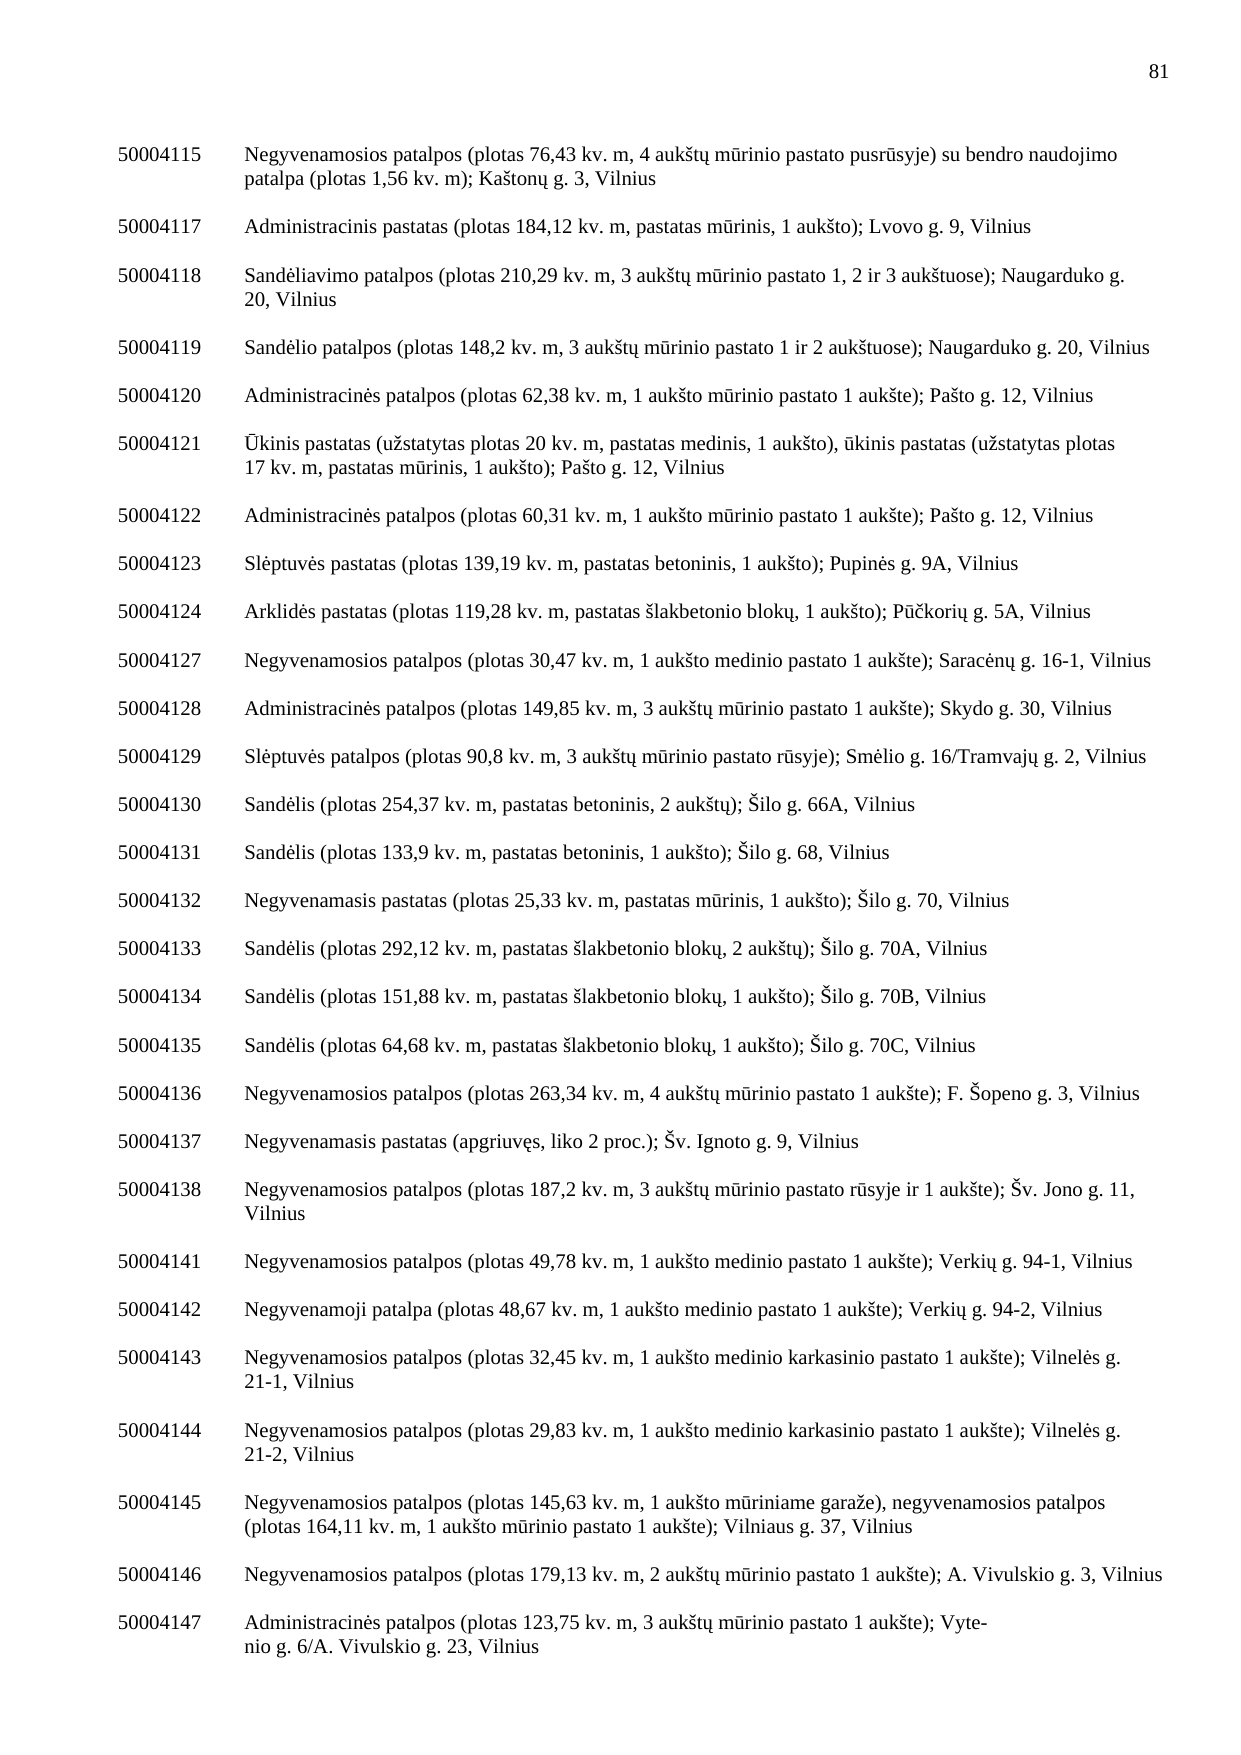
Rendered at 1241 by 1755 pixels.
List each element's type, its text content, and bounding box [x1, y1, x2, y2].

table_cell Negyvenamosios patalpos (plotas 76,43 kv. m, 4 aukštų mūrinio pastato pusrūsyje) su bendro naudojimo patalpa (plotas 1,56 kv. m); Kaštonų g. 3, Vilnius [233, 142, 1148, 190]
table_cell [1193, 648, 1198, 672]
table_cell [1163, 1490, 1178, 1538]
table_cell [1148, 599, 1163, 623]
table_cell [1198, 527, 1240, 551]
table_cell [101, 359, 1198, 383]
table_cell [1198, 1057, 1240, 1081]
table_cell Sandėliavimo patalpos (plotas 210,29 kv. m, 3 aukštų mūrinio pastato 1, 2 ir 3 aukštuose); Naugarduko g. 20, Vilnius [233, 263, 1148, 311]
table_cell [1193, 1490, 1198, 1538]
table_cell Administracinės patalpos (plotas 60,31 kv. m, 1 aukšto mūrinio pastato 1 aukšte); Pašto g. 12, Vilnius [233, 503, 1148, 527]
table_cell [1198, 1033, 1240, 1057]
table_cell [1148, 431, 1163, 479]
table_cell Administracinės patalpos (plotas 149,85 kv. m, 3 aukštų mūrinio pastato 1 aukšte); Skydo g. 30, Vilnius [233, 696, 1148, 720]
table_cell [101, 527, 1198, 551]
table_cell [1148, 551, 1163, 575]
table_cell [1148, 1129, 1163, 1153]
table_cell 50004142 [101, 1297, 233, 1321]
table_cell [1198, 624, 1240, 647]
table_cell [1178, 1418, 1192, 1466]
table_cell [1193, 1177, 1198, 1225]
table_cell [1198, 984, 1240, 1008]
table_cell [1178, 1490, 1192, 1538]
table_cell [1163, 599, 1178, 623]
table_cell [101, 960, 1198, 984]
table_cell [1198, 864, 1240, 888]
table_cell [1193, 383, 1198, 407]
table_cell [1148, 1345, 1163, 1393]
table_cell [1163, 142, 1178, 190]
table_cell [101, 816, 1198, 840]
table_cell [1163, 936, 1178, 960]
table_cell Sandėlis (plotas 64,68 kv. m, pastatas šlakbetonio blokų, 1 aukšto); Šilo g. 70C, Vilnius [233, 1033, 1148, 1057]
table_cell [101, 912, 1198, 936]
table_cell [1198, 1610, 1240, 1658]
table_cell [1163, 888, 1178, 912]
table_cell [1178, 599, 1192, 623]
table_cell 50004135 [101, 1033, 233, 1057]
table_cell Negyvenamasis pastatas (apgriuvęs, liko 2 proc.); Šv. Ignoto g. 9, Vilnius [233, 1129, 1148, 1153]
table_cell [1193, 503, 1198, 527]
table_cell [1193, 1081, 1198, 1105]
table_cell [1198, 1153, 1240, 1177]
table_cell [1198, 792, 1240, 816]
table_cell [1178, 1081, 1192, 1105]
table_cell Negyvenamasis pastatas (plotas 25,33 kv. m, pastatas mūrinis, 1 aukšto); Šilo g. 70, Vilnius [233, 888, 1148, 912]
table_cell [1178, 696, 1192, 720]
table_cell Negyvenamosios patalpos (plotas 29,83 kv. m, 1 aukšto medinio karkasinio pastato 1 aukšte); Vilnelės g. 21-2, Vilnius [233, 1418, 1148, 1466]
table_cell 50004129 [101, 744, 233, 768]
table_cell Slėptuvės patalpos (plotas 90,8 kv. m, 3 aukštų mūrinio pastato rūsyje); Smėlio g. 16/Tramvajų g. 2, Vilnius [233, 744, 1178, 768]
table_cell [1163, 1345, 1178, 1393]
table_cell Arklidės pastatas (plotas 119,28 kv. m, pastatas šlakbetonio blokų, 1 aukšto); Pūčkorių g. 5A, Vilnius [233, 599, 1148, 623]
table_cell [101, 864, 1198, 888]
table_cell [1198, 744, 1240, 768]
table_cell [1148, 214, 1163, 238]
table_cell [101, 575, 1198, 599]
table_cell [1193, 840, 1198, 864]
table_cell Sandėlis (plotas 151,88 kv. m, pastatas šlakbetonio blokų, 1 aukšto); Šilo g. 70B, Vilnius [233, 984, 1148, 1008]
table_cell [101, 1586, 1198, 1610]
table_cell [1198, 551, 1240, 575]
table_cell [1198, 720, 1240, 744]
table_cell 50004123 [101, 551, 233, 575]
table_cell [1148, 1418, 1163, 1466]
table_cell [1163, 431, 1178, 479]
table_cell Negyvenamoji patalpa (plotas 48,67 kv. m, 1 aukšto medinio pastato 1 aukšte); Verkių g. 94-2, Vilnius [233, 1297, 1148, 1321]
table_cell [101, 1394, 1198, 1417]
table_cell Sandėlio patalpos (plotas 148,2 kv. m, 3 aukštų mūrinio pastato 1 ir 2 aukštuose); Naugarduko g. 20, Vilnius [233, 335, 1192, 359]
table_cell 50004127 [101, 648, 233, 672]
table_cell 50004121 [101, 431, 233, 479]
table_cell 50004117 [101, 214, 233, 238]
table_cell [1198, 263, 1240, 311]
table_cell [1198, 1586, 1240, 1610]
table_cell [1148, 984, 1163, 1008]
table_cell [1198, 359, 1240, 383]
table_cell [1198, 431, 1240, 479]
table_cell 50004128 [101, 696, 233, 720]
table_cell [1193, 1297, 1198, 1321]
table_cell [1148, 142, 1163, 190]
table_cell [1198, 1129, 1240, 1153]
table_cell [1193, 888, 1198, 912]
table_cell [1198, 816, 1240, 840]
table_cell [1148, 263, 1163, 311]
table_cell [1193, 1249, 1198, 1273]
table_cell Sandėlis (plotas 292,12 kv. m, pastatas šlakbetonio blokų, 2 aukštų); Šilo g. 70A, Vilnius [233, 936, 1148, 960]
table_cell [1148, 696, 1163, 720]
table_cell [1193, 599, 1198, 623]
table_cell [1148, 792, 1163, 816]
table_cell Administracinės patalpos (plotas 123,75 kv. m, 3 aukštų mūrinio pastato 1 aukšte); Vyte- nio g. 6/A. Vivulskio g. 23, Vilnius [233, 1610, 1148, 1658]
table_cell [1178, 1249, 1192, 1273]
table_cell [1193, 431, 1198, 479]
table_cell [1198, 1081, 1240, 1105]
table_cell [1163, 383, 1178, 407]
table_cell [1198, 142, 1240, 190]
table_cell Negyvenamosios patalpos (plotas 32,45 kv. m, 1 aukšto medinio karkasinio pastato 1 aukšte); Vilnelės g. 21-1, Vilnius [233, 1345, 1148, 1393]
table_cell [101, 1658, 1198, 1682]
table_cell [1163, 503, 1178, 527]
table_cell [1163, 840, 1178, 864]
table_cell Negyvenamosios patalpos (plotas 263,34 kv. m, 4 aukštų mūrinio pastato 1 aukšte); F. Šopeno g. 3, Vilnius [233, 1081, 1178, 1105]
table_cell Negyvenamosios patalpos (plotas 49,78 kv. m, 1 aukšto medinio pastato 1 aukšte); Verkių g. 94-1, Vilnius [233, 1249, 1178, 1273]
table_cell [1198, 1418, 1240, 1466]
table_cell [1193, 335, 1198, 359]
table_cell [1198, 696, 1240, 720]
table_cell 50004118 [101, 263, 233, 311]
table_cell [1198, 599, 1240, 623]
table_cell [1178, 1033, 1192, 1057]
table_cell [1198, 840, 1240, 864]
table_cell [1193, 984, 1198, 1008]
table_cell [1193, 1418, 1198, 1466]
table_cell [1178, 1610, 1192, 1658]
table_cell 50004141 [101, 1249, 233, 1273]
table_cell Administracinės patalpos (plotas 62,38 kv. m, 1 aukšto mūrinio pastato 1 aukšte); Pašto g. 12, Vilnius [233, 383, 1148, 407]
table_cell [1198, 1249, 1240, 1273]
table_cell [1163, 984, 1178, 1008]
table_cell [1178, 888, 1192, 912]
table_cell [1148, 1297, 1163, 1321]
table_cell 50004136 [101, 1081, 233, 1105]
table_cell [1178, 551, 1192, 575]
table_cell [1198, 1009, 1240, 1032]
table_cell [101, 1057, 1198, 1081]
table_cell [1163, 792, 1178, 816]
table_cell [1198, 1105, 1240, 1129]
table_cell [101, 720, 1198, 744]
table_cell [1198, 335, 1240, 359]
table_cell 50004147 [101, 1610, 233, 1658]
table_cell [101, 1273, 1198, 1297]
table_cell [1163, 696, 1178, 720]
table_cell Sandėlis (plotas 254,37 kv. m, pastatas betoninis, 2 aukštų); Šilo g. 66A, Vilnius [233, 792, 1148, 816]
table_cell [1178, 1297, 1192, 1321]
table_cell [1193, 936, 1198, 960]
table_cell [1148, 1610, 1163, 1658]
table_cell Administracinis pastatas (plotas 184,12 kv. m, pastatas mūrinis, 1 aukšto); Lvovo g. 9, Vilnius [233, 214, 1148, 238]
table_cell [1193, 1345, 1198, 1393]
table_cell [101, 768, 1198, 792]
table_cell [1198, 1538, 1240, 1562]
table_cell [1163, 1129, 1178, 1153]
table_cell [1198, 407, 1240, 431]
table_cell [1198, 503, 1240, 527]
table_cell 50004115 [101, 142, 233, 190]
table_cell [1178, 984, 1192, 1008]
table_cell [101, 311, 1198, 335]
table_cell 50004131 [101, 840, 233, 864]
table_cell Negyvenamosios patalpos (plotas 145,63 kv. m, 1 aukšto mūriniame garaže), negyvenamosios patalpos (plotas 164,11 kv. m, 1 aukšto mūrinio pastato 1 aukšte); Vilniaus g. 37, Vilnius [233, 1490, 1148, 1538]
table_cell [1178, 431, 1192, 479]
table_cell [1193, 792, 1198, 816]
table_cell Negyvenamosios patalpos (plotas 179,13 kv. m, 2 aukštų mūrinio pastato 1 aukšte); A. Vivulskio g. 3, Vilnius [233, 1562, 1192, 1586]
table_cell Ūkinis pastatas (užstatytas plotas 20 kv. m, pastatas medinis, 1 aukšto), ūkinis pastatas (užstatytas plotas 17 kv. m, pastatas mūrinis, 1 aukšto); Pašto g. 12, Vilnius [233, 431, 1148, 479]
table_cell [1148, 1490, 1163, 1538]
table_cell [101, 407, 1198, 431]
table_cell [1178, 792, 1192, 816]
table_cell [1148, 1177, 1163, 1225]
table_cell 50004119 [101, 335, 233, 359]
table_cell [1198, 1225, 1240, 1249]
table_cell 50004130 [101, 792, 233, 816]
table_cell 50004143 [101, 1345, 233, 1393]
table_cell [1193, 1562, 1198, 1586]
table_cell 50004134 [101, 984, 233, 1008]
table_cell [1198, 1658, 1240, 1682]
table_cell Negyvenamosios patalpos (plotas 187,2 kv. m, 3 aukštų mūrinio pastato rūsyje ir 1 aukšte); Šv. Jono g. 11, Vilnius [233, 1177, 1148, 1225]
table_cell [1163, 214, 1178, 238]
table_cell 50004122 [101, 503, 233, 527]
table_cell [1193, 1033, 1198, 1057]
table_cell [1178, 142, 1192, 190]
table_cell [1198, 118, 1240, 142]
table_cell 50004137 [101, 1129, 233, 1153]
table_cell [1193, 551, 1198, 575]
table_cell [1198, 1562, 1240, 1586]
table_cell [1193, 696, 1198, 720]
table_cell [1198, 936, 1240, 960]
table_cell [101, 1009, 1198, 1032]
table_cell [1198, 1466, 1240, 1490]
table_cell [1198, 1345, 1240, 1393]
table_cell [1198, 1321, 1240, 1345]
table_cell [1178, 1129, 1192, 1153]
table_cell [1163, 1610, 1178, 1658]
table_cell [1198, 190, 1240, 214]
table_cell Sandėlis (plotas 133,9 kv. m, pastatas betoninis, 1 aukšto); Šilo g. 68, Vilnius [233, 840, 1148, 864]
table_cell [1198, 960, 1240, 984]
table_cell [1198, 1394, 1240, 1417]
table_cell [1148, 936, 1163, 960]
table_cell 50004145 [101, 1490, 233, 1538]
table_cell [1193, 142, 1198, 190]
table_cell [1198, 1177, 1240, 1225]
table_cell [1198, 672, 1240, 696]
table_cell [1198, 311, 1240, 335]
table_cell Slėptuvės pastatas (plotas 139,19 kv. m, pastatas betoninis, 1 aukšto); Pupinės g. 9A, Vilnius [233, 551, 1148, 575]
table_cell [101, 1538, 1198, 1562]
table_cell [1193, 214, 1198, 238]
table_cell [101, 672, 1198, 696]
table_cell [1198, 575, 1240, 599]
table_cell [101, 190, 1198, 214]
table_cell [1178, 936, 1192, 960]
table_cell 50004146 [101, 1562, 233, 1586]
table_cell [1163, 263, 1178, 311]
table_cell [101, 1466, 1198, 1490]
table_cell [1178, 744, 1192, 768]
table_cell [1198, 1490, 1240, 1538]
table_cell [101, 479, 1198, 503]
table_cell 50004124 [101, 599, 233, 623]
table_cell [101, 118, 1198, 142]
table_cell [101, 624, 1198, 647]
table_cell [1178, 263, 1192, 311]
table_cell [1178, 503, 1192, 527]
table_cell [101, 239, 1198, 262]
table_cell [1148, 383, 1163, 407]
table_cell Negyvenamosios patalpos (plotas 30,47 kv. m, 1 aukšto medinio pastato 1 aukšte); Saracėnų g. 16-1, Vilnius [233, 648, 1192, 672]
table_cell [1193, 744, 1198, 768]
table_cell [1148, 1033, 1163, 1057]
table_cell [1178, 1345, 1192, 1393]
table_cell [101, 1225, 1198, 1249]
table_cell [1178, 1177, 1192, 1225]
table_cell [1178, 214, 1192, 238]
table_cell [1163, 1297, 1178, 1321]
table_cell [1198, 1273, 1240, 1297]
table_cell [1148, 503, 1163, 527]
table_cell [1178, 840, 1192, 864]
table_cell 50004133 [101, 936, 233, 960]
table_cell [1198, 888, 1240, 912]
table_cell 50004138 [101, 1177, 233, 1225]
table_cell [1198, 648, 1240, 672]
table_cell [1198, 239, 1240, 262]
table_cell 50004120 [101, 383, 233, 407]
table_cell [1148, 888, 1163, 912]
table_cell [1198, 1297, 1240, 1321]
table_cell 50004132 [101, 888, 233, 912]
table_cell [1198, 912, 1240, 936]
table_cell [1198, 383, 1240, 407]
table_cell [1193, 263, 1198, 311]
table_cell [1198, 768, 1240, 792]
table_cell [101, 1321, 1198, 1345]
table_cell [101, 1153, 1198, 1177]
table_cell [1178, 383, 1192, 407]
table_cell [101, 1105, 1198, 1129]
table_cell [1193, 1129, 1198, 1153]
table_cell [1148, 840, 1163, 864]
table_cell [1193, 1610, 1198, 1658]
table_cell [1163, 551, 1178, 575]
table_cell [1163, 1177, 1178, 1225]
table_cell [1198, 479, 1240, 503]
table_cell 50004144 [101, 1418, 233, 1466]
table_cell [1163, 1033, 1178, 1057]
table_cell [1163, 1418, 1178, 1466]
table_cell [1198, 214, 1240, 238]
